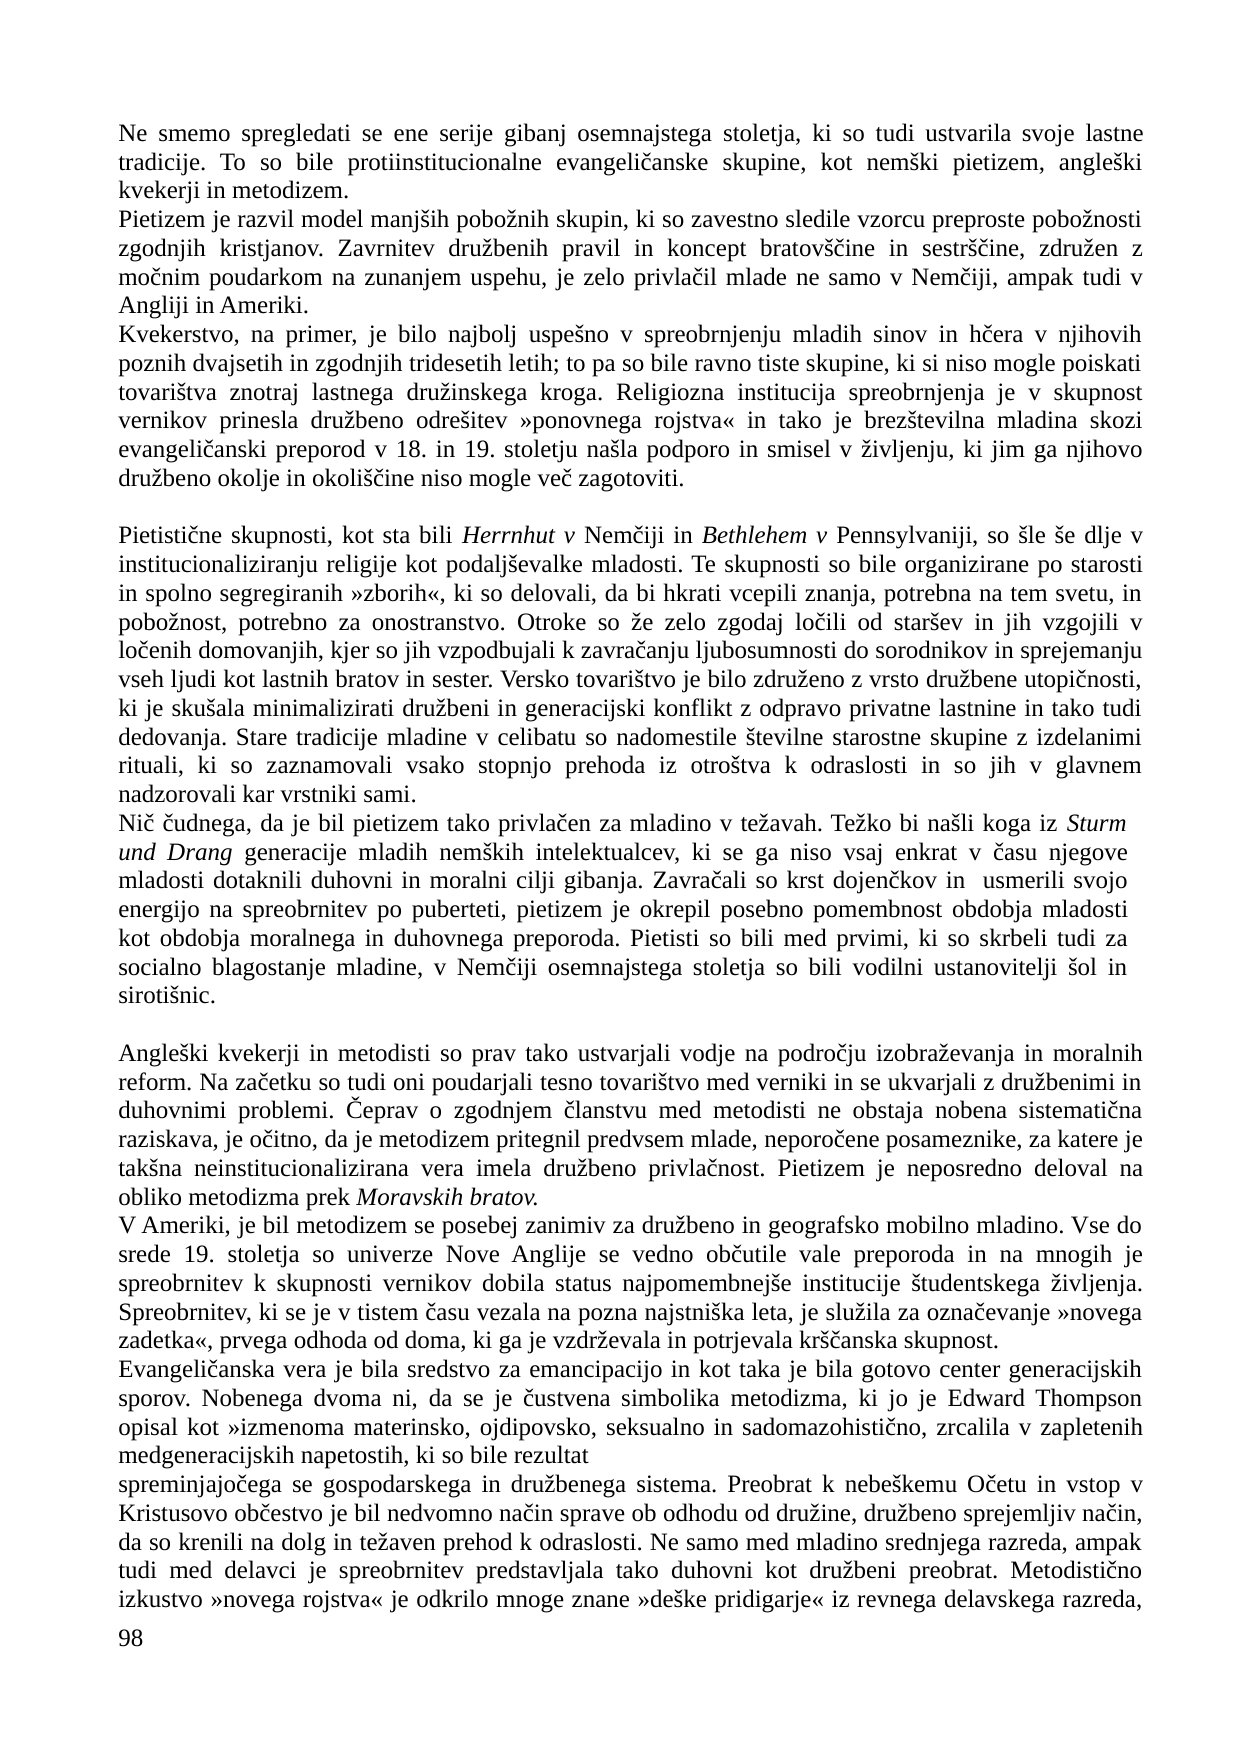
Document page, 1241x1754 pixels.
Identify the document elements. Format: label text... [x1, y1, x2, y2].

text Pietizem je razvil model manjših pobožnih skupin, ki so zavestno sledile vzorcu preproste pobožnosti zgodnjih kristjanov. Zavrnitev družbenih pravil in koncept bratovščine in sestrščine, združen z močnim poudarkom na zunanjem uspehu, je zelo privlačil mlade ne samo v Nemčiji, ampak tudi v Angliji in Ameriki. [118, 204, 1144, 319]
text Evangeličanska vera je bila sredstvo za emancipacijo in kot taka je bila gotovo center generacijskih sporov. Nobenega dvoma ni, da se je čustvena simbolika metodizma, ki jo je Edward Thompson opisal kot »izmenoma materinsko, ojdipovsko, seksualno in sadomazohistično, zrcalila v zapletenih medgeneracijskih napetostih, ki so bile rezultat [118, 1354, 1144, 1469]
text Pietistične skupnosti, kot sta bili Herrnhut v Nemčiji in Bethlehem v Pennsylvaniji, so šle še dlje v institucionaliziranju religije kot podaljševalke mladosti. Te skupnosti so bile organizirane po starosti in spolno segregiranih »zborih«, ki so delovali, da bi hkrati vcepili znanja, potrebna na tem svetu, in pobožnost, potrebno za onostranstvo. Otroke so že zelo zgodaj ločili od staršev in jih vzgojili v ločenih domovanjih, kjer so jih vzpodbujali k zavračanju ljubosumnosti do sorodnikov in sprejemanju vseh ljudi kot lastnih bratov in sester. Versko tovarištvo je bilo združeno z vrsto družbene utopičnosti, ki je skušala minimalizirati družbeni in generacijski konflikt z odpravo privatne lastnine in tako tudi dedovanja. Stare tradicije mladine v celibatu so nadomestile številne starostne skupine z izdelanimi rituali, ki so zaznamovali vsako stopnjo prehoda iz otroštva k odraslosti in so jih v glavnem nadzorovali kar vrstniki sami. [118, 521, 1144, 808]
text Nič čudnega, da je bil pietizem tako privlačen za mladino v težavah. Težko bi našli koga iz Sturm und Drang generacije mladih nemških intelektualcev, ki se ga niso vsaj enkrat v času njegove mladosti dotaknili duhovni in moralni cilji gibanja. Zavračali so krst dojenčkov in usmerili svojo energijo na spreobrnitev po puberteti, pietizem je okrepil posebno pomembnost obdobja mladosti kot obdobja moralnega in duhovnega preporoda. Pietisti so bili med prvimi, ki so skrbeli tudi za socialno blagostanje mladine, v Nemčiji osemnajstega stoletja so bili vodilni ustanovitelji šol in sirotišnic. [118, 808, 1129, 1009]
text V Ameriki, je bil metodizem se posebej zanimiv za družbeno in geografsko mobilno mladino. Vse do srede 19. stoletja so univerze Nove Anglije se vedno občutile vale preporoda in na mnogih je spreobrnitev k skupnosti vernikov dobila status najpomembnejše institucije študentskega življenja. Spreobrnitev, ki se je v tistem času vezala na pozna najstniška leta, je služila za označevanje »novega zadetka«, prvega odhoda od doma, ki ga je vzdrževala in potrjevala krščanska skupnost. [118, 1211, 1144, 1354]
text spreminjajočega se gospodarskega in družbenega sistema. Preobrat k nebeškemu Očetu in vstop v Kristusovo občestvo je bil nedvomno način sprave ob odhodu od družine, družbeno sprejemljiv način, da so krenili na dolg in težaven prehod k odraslosti. Ne samo med mladino srednjega razreda, ampak tudi med delavci je spreobrnitev predstavljala tako duhovni kot družbeni preobrat. Metodistično izkustvo »novega rojstva« je odkrilo mnoge znane »deške pridigarje« iz revnega delavskega razreda, [118, 1469, 1144, 1613]
text Ne smemo spregledati se ene serije gibanj osemnajstega stoletja, ki so tudi ustvarila svoje lastne tradicije. To so bile protiinstitucionalne evangeličanske skupine, kot nemški pietizem, angleški kvekerji in metodizem. [118, 118, 1144, 204]
text Angleški kvekerji in metodisti so prav tako ustvarjali vodje na področju izobraževanja in moralnih reform. Na začetku so tudi oni poudarjali tesno tovarištvo med verniki in se ukvarjali z družbenimi in duhovnimi problemi. Čeprav o zgodnjem članstvu med metodisti ne obstaja nobena sistematična raziskava, je očitno, da je metodizem pritegnil predvsem mlade, neporočene posameznike, za katere je takšna neinstitucionalizirana vera imela družbeno privlačnost. Pietizem je neposredno deloval na obliko metodizma prek Moravskih bratov. [118, 1038, 1144, 1211]
text Kvekerstvo, na primer, je bilo najbolj uspešno v spreobrnjenju mladih sinov in hčera v njihovih poznih dvajsetih in zgodnjih tridesetih letih; to pa so bile ravno tiste skupine, ki si niso mogle poiskati tovarištva znotraj lastnega družinskega kroga. Religiozna institucija spreobrnjenja je v skupnost vernikov prinesla družbeno odrešitev »ponovnega rojstva« in tako je brezštevilna mladina skozi evangeličanski preporod v 18. in 19. stoletju našla podporo in smisel v življenju, ki jim ga njihovo družbeno okolje in okoliščine niso mogle več zagotoviti. [118, 319, 1144, 492]
